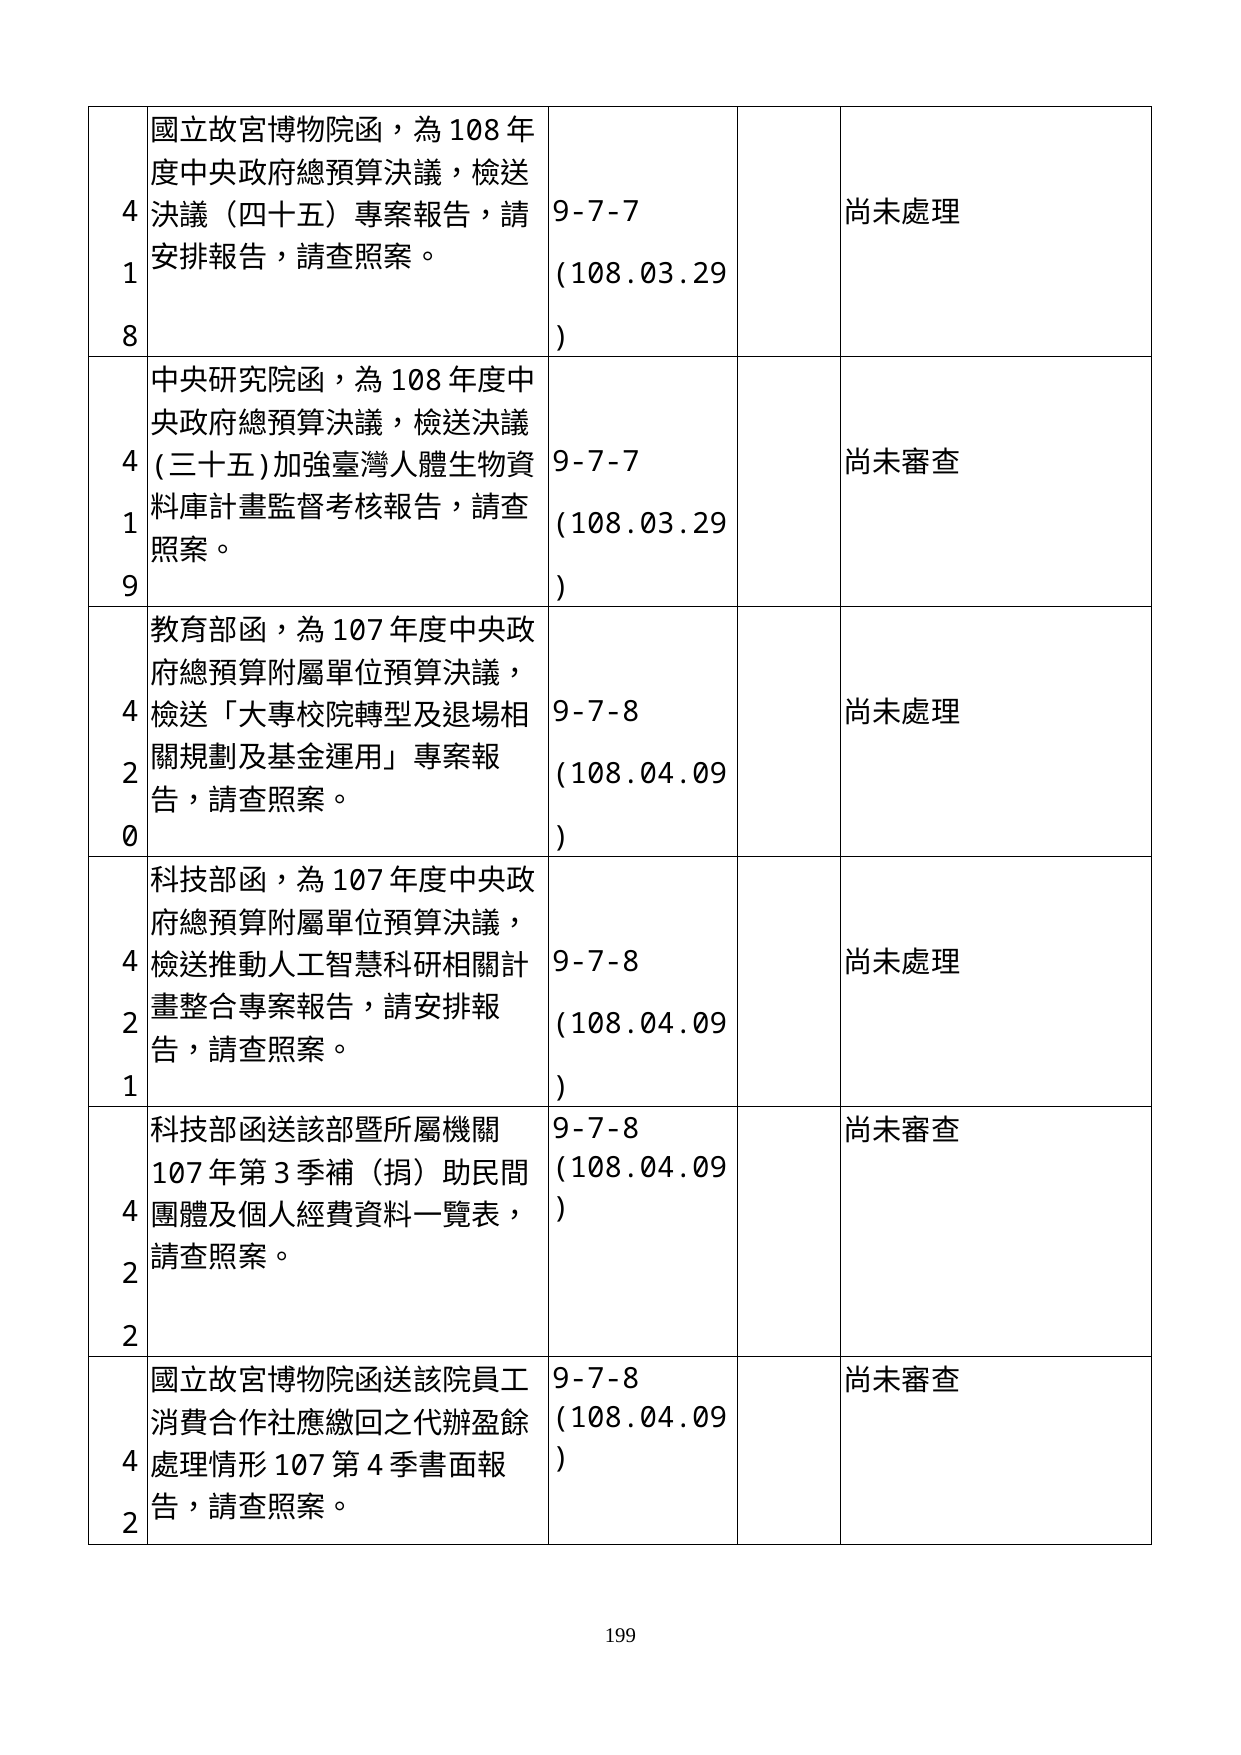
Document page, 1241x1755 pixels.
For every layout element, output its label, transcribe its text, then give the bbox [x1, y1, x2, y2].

table_cell 9-7-7 (108.03.29) [549, 357, 737, 606]
table_cell [738, 857, 840, 1106]
table_cell 國立故宮博物院函送該院員工消費合作社應繳回之代辦盈餘處理情形107第4季書面報告，請查照案。 [148, 1357, 548, 1543]
table_cell [738, 607, 840, 856]
table_cell 尚未審查 [841, 357, 1151, 606]
table_cell [89, 357, 147, 606]
table_cell 中央研究院函，為108年度中央政府總預算決議，檢送決議(三十五)加強臺灣人體生物資料庫計畫監督考核報告，請查照案。 [148, 357, 548, 606]
table_cell 國立故宮博物院函，為108年度中央政府總預算決議，檢送決議（四十五）專案報告，請安排報告，請查照案。 [148, 107, 548, 356]
table_cell [89, 107, 147, 356]
table_cell [89, 1357, 147, 1543]
table_cell [738, 107, 840, 356]
table_cell [738, 1107, 840, 1356]
table_cell [89, 857, 147, 1106]
table_cell 科技部函送該部暨所屬機關107年第3季補（捐）助民間團體及個人經費資料一覽表，請查照案。 [148, 1107, 548, 1356]
table_cell 9-7-8 (108.04.09) [549, 1107, 737, 1356]
table_cell [738, 357, 840, 606]
table_cell [89, 607, 147, 856]
table_cell [89, 1107, 147, 1356]
table_cell 尚未審查 [841, 1107, 1151, 1356]
table_cell 教育部函，為107年度中央政府總預算附屬單位預算決議，檢送「大專校院轉型及退場相關規劃及基金運用」專案報告，請查照案。 [148, 607, 548, 856]
table_cell 尚未處理 [841, 107, 1151, 356]
table_cell 科技部函，為107年度中央政府總預算附屬單位預算決議，檢送推動人工智慧科研相關計畫整合專案報告，請安排報告，請查照案。 [148, 857, 548, 1106]
table_cell 9-7-8 (108.04.09) [549, 857, 737, 1106]
table_cell 尚未處理 [841, 857, 1151, 1106]
table_cell [738, 1357, 840, 1543]
table_cell 9-7-8 (108.04.09) [549, 1357, 737, 1543]
table_cell 9-7-8 (108.04.09) [549, 607, 737, 856]
table_cell 尚未處理 [841, 607, 1151, 856]
table_cell 9-7-7 (108.03.29) [549, 107, 737, 356]
table_cell 尚未審查 [841, 1357, 1151, 1543]
